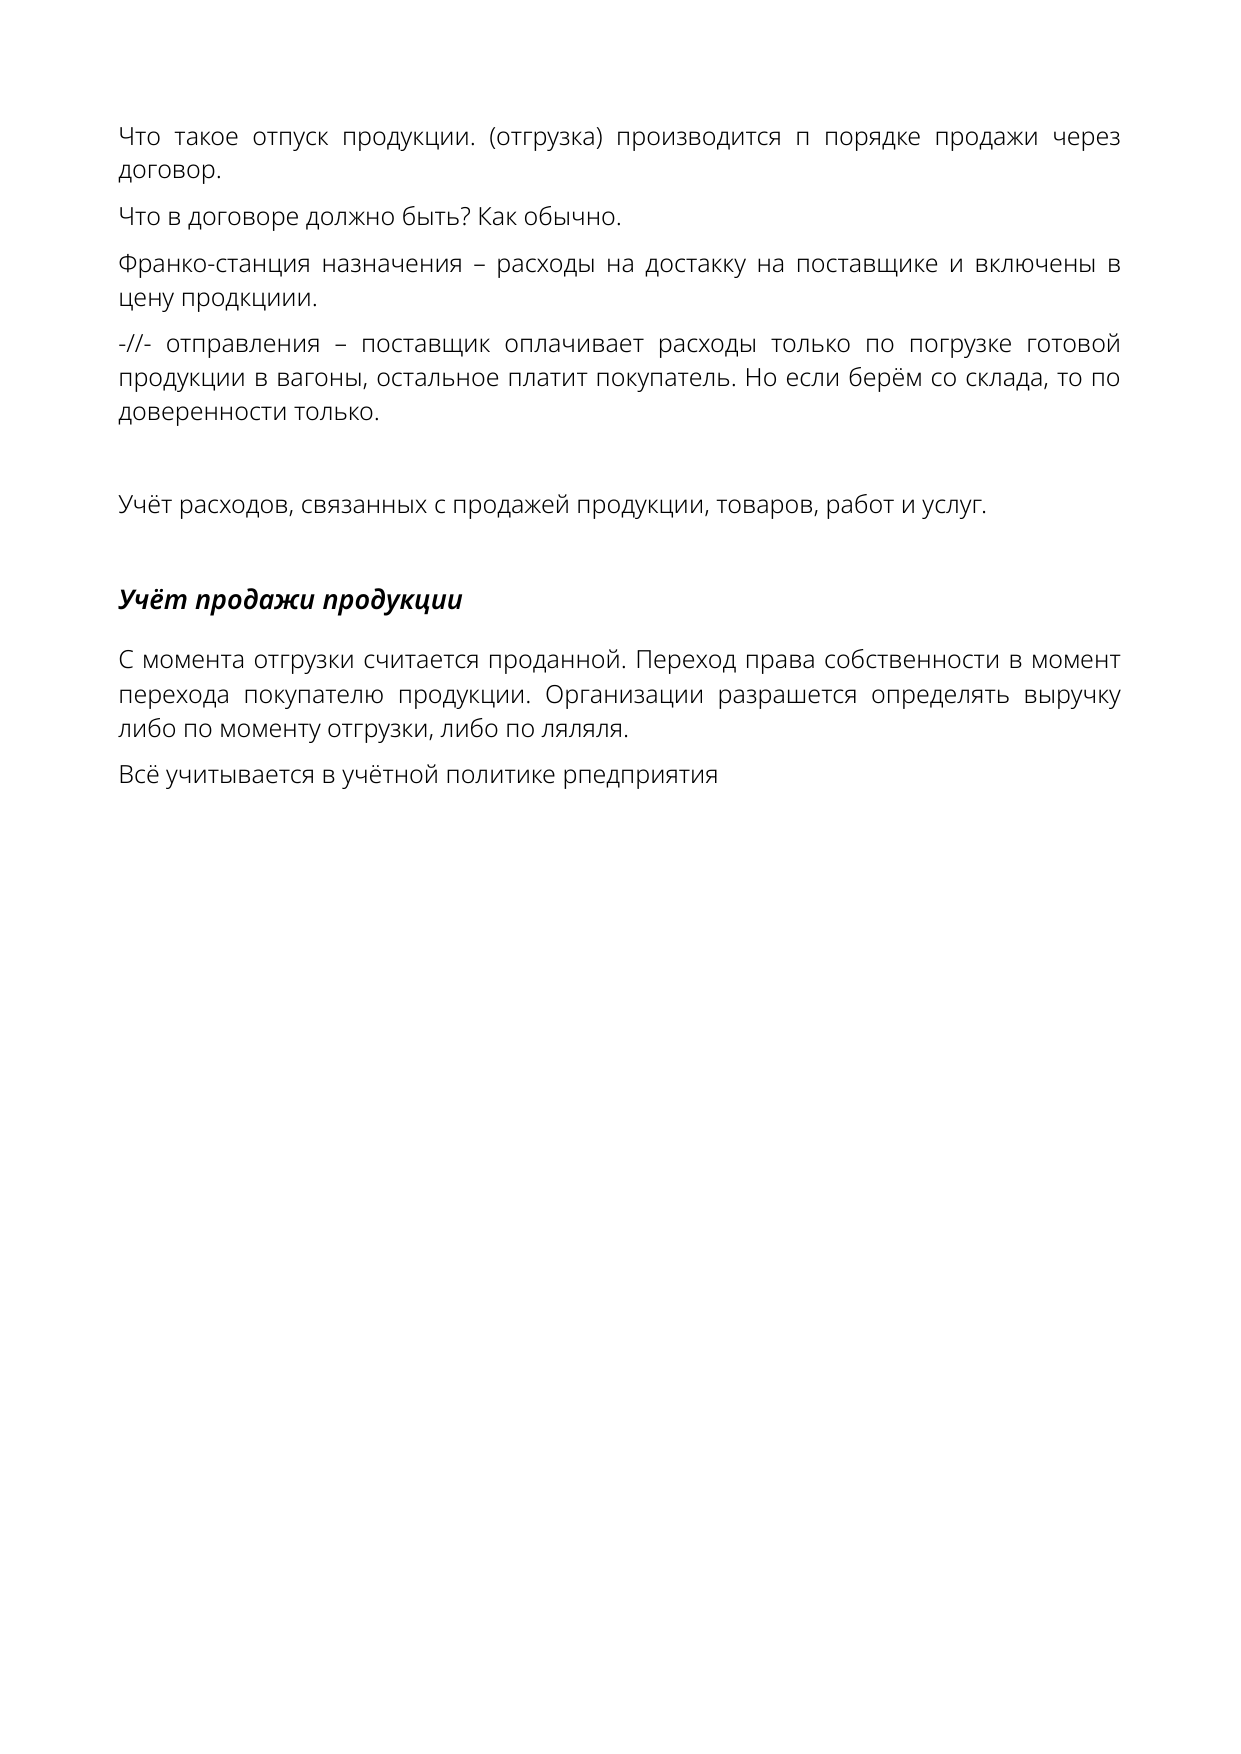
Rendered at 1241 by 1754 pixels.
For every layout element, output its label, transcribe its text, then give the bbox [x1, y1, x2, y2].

text Что в договоре должно быть? Как обычно. [118, 199, 1122, 233]
text Что такое отпуск продукции. (отгрузка) производится п порядке продажи через договор. [118, 118, 1122, 186]
text Франко-станция назначения – расходы на достакку на поставщике и включены в цену продкциии. [118, 245, 1122, 313]
subtitle Учёт продажи продукции [118, 580, 1122, 617]
text -//- отправления – поставщик оплачивает расходы только по погрузке готовой продукции в вагоны, остальное платит покупатель. Но если берём со склада, то по доверенности только. [118, 326, 1122, 428]
text Учёт расходов, связанных с продажей продукции, товаров, работ и услуг. [118, 487, 1122, 521]
text Всё учитывается в учётной политике рпедприятия [118, 757, 1122, 791]
text С момента отгрузки считается проданной. Переход права собственности в момент перехода покупателю продукции. Организации разрашется определять выручку либо по моменту отгрузки, либо по ляляля. [118, 642, 1122, 744]
